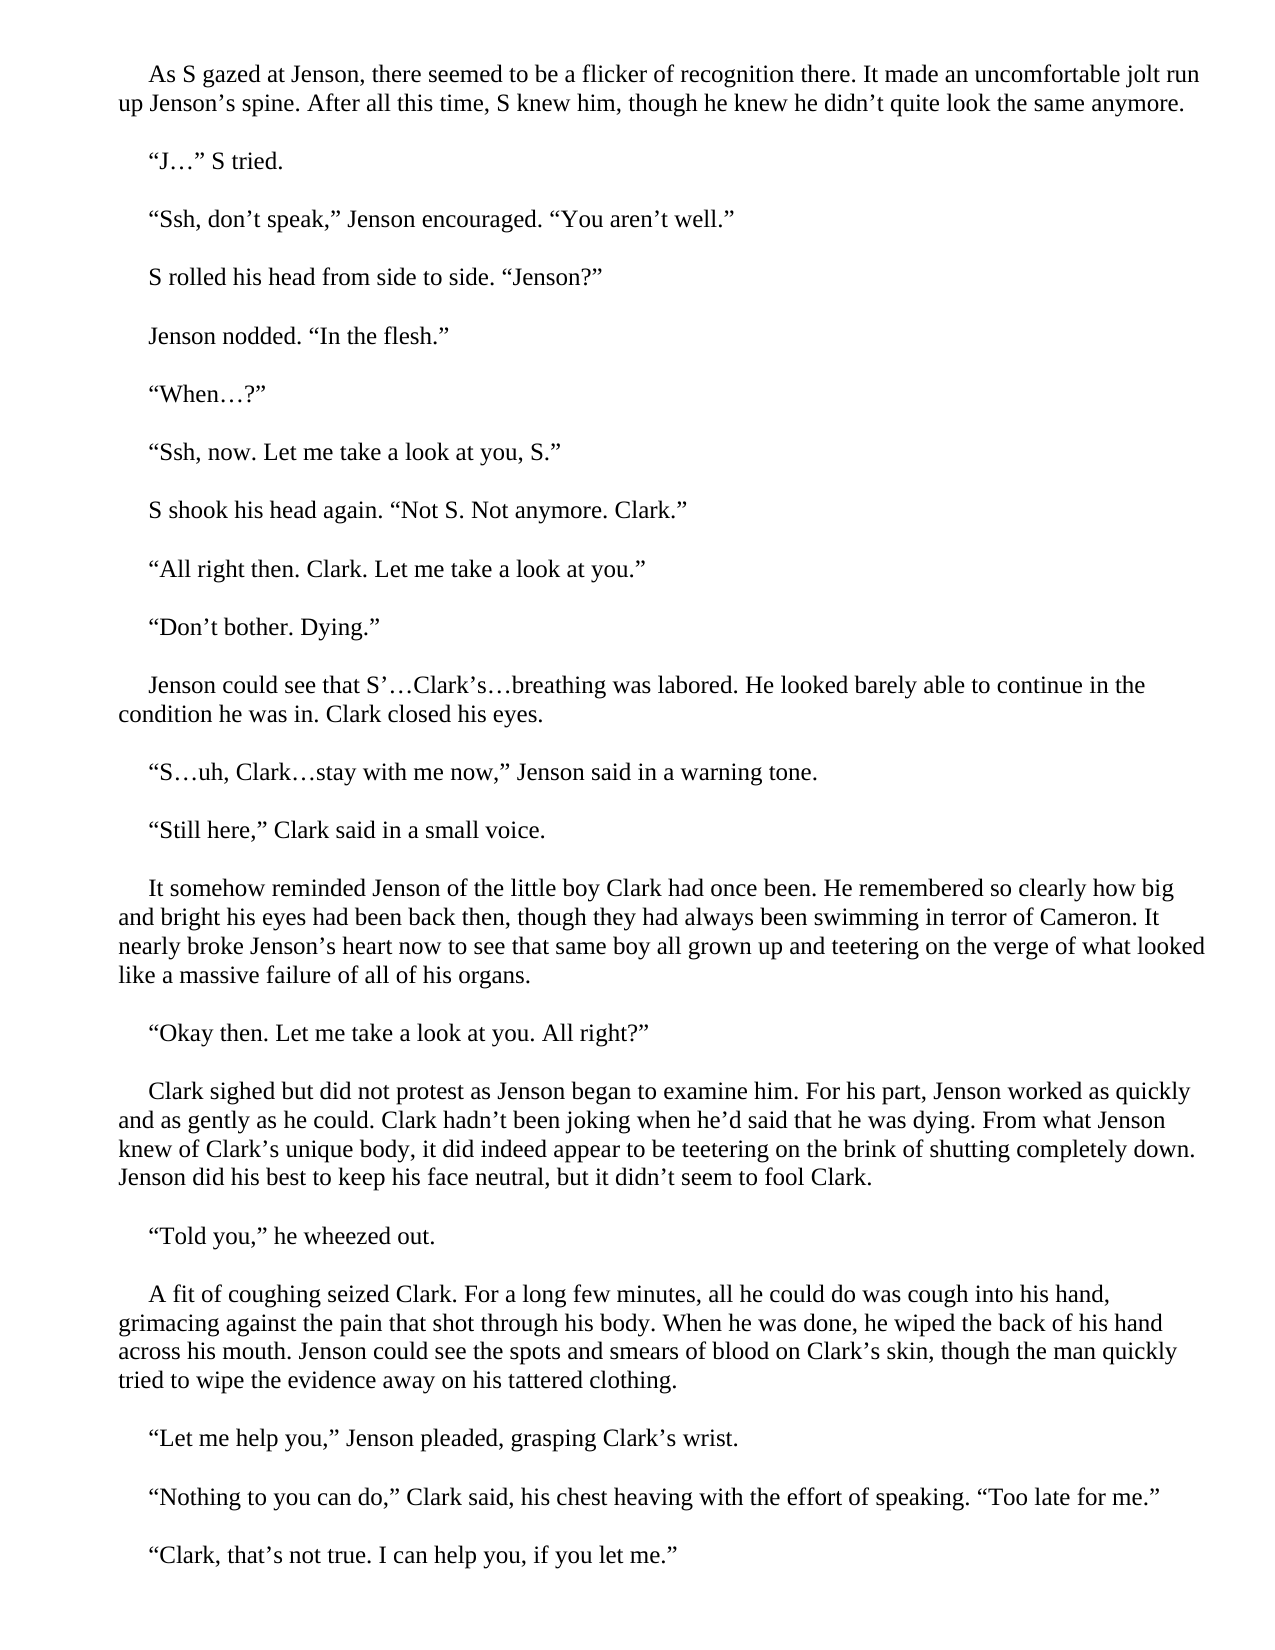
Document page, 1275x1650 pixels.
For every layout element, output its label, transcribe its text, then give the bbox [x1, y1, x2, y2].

text “Clark, that’s not true. I can help you, if you let me.” [118, 1540, 1216, 1569]
text “When…?” [118, 379, 1216, 408]
text “Still here,” Clark said in a small voice. [118, 815, 1216, 844]
text “Told you,” he wheezed out. [118, 1221, 1216, 1249]
text Jenson could see that S’…Clark’s…breathing was labored. He looked barely able to continue in the condition he was in. Clark closed his eyes. [118, 670, 1216, 728]
text Clark sighed but did not protest as Jenson began to examine him. For his part, Jenson worked as quickly and as gently as he could. Clark hadn’t been joking when he’d said that he was dying. From what Jenson knew of Clark’s unique body, it did indeed appear to be teetering on the brink of shutting completely down. Jenson did his best to keep his face neutral, but it didn’t seem to fool Clark. [118, 1076, 1216, 1191]
text “Ssh, now. Let me take a look at you, S.” [118, 437, 1216, 466]
text “All right then. Clark. Let me take a look at you.” [118, 554, 1216, 582]
text “Don’t bother. Dying.” [118, 612, 1216, 641]
text As S gazed at Jenson, there seemed to be a flicker of recognition there. It made an uncomfortable jolt run up Jenson’s spine. After all this time, S knew him, though he knew he didn’t quite look the same anymore. [118, 59, 1216, 117]
text “Okay then. Let me take a look at you. All right?” [118, 1018, 1216, 1047]
text Jenson nodded. “In the flesh.” [118, 321, 1216, 349]
text “Let me help you,” Jenson pleaded, grasping Clark’s wrist. [118, 1423, 1216, 1452]
text S rolled his head from side to side. “Jenson?” [118, 262, 1216, 291]
text S shook his head again. “Not S. Not anymore. Clark.” [118, 495, 1216, 524]
text It somehow reminded Jenson of the little boy Clark had once been. He remembered so clearly how big and bright his eyes had been back then, though they had always been swimming in terror of Cameron. It nearly broke Jenson’s heart now to see that same boy all grown up and teetering on the verge of what looked like a massive failure of all of his organs. [118, 873, 1216, 988]
text A fit of coughing seized Clark. For a long few minutes, all he could do was cough into his hand, grimacing against the pain that shot through his body. When he was done, he wiped the back of his hand across his mouth. Jenson could see the spots and smears of blood on Clark’s skin, though the man quickly tried to wipe the evidence away on his tattered clothing. [118, 1279, 1216, 1394]
text “S…uh, Clark…stay with me now,” Jenson said in a warning tone. [118, 757, 1216, 786]
text “Ssh, don’t speak,” Jenson encouraged. “You aren’t well.” [118, 204, 1216, 233]
text “J…” S tried. [118, 146, 1216, 175]
text “Nothing to you can do,” Clark said, his chest heaving with the effort of speaking. “Too late for me.” [118, 1482, 1216, 1510]
